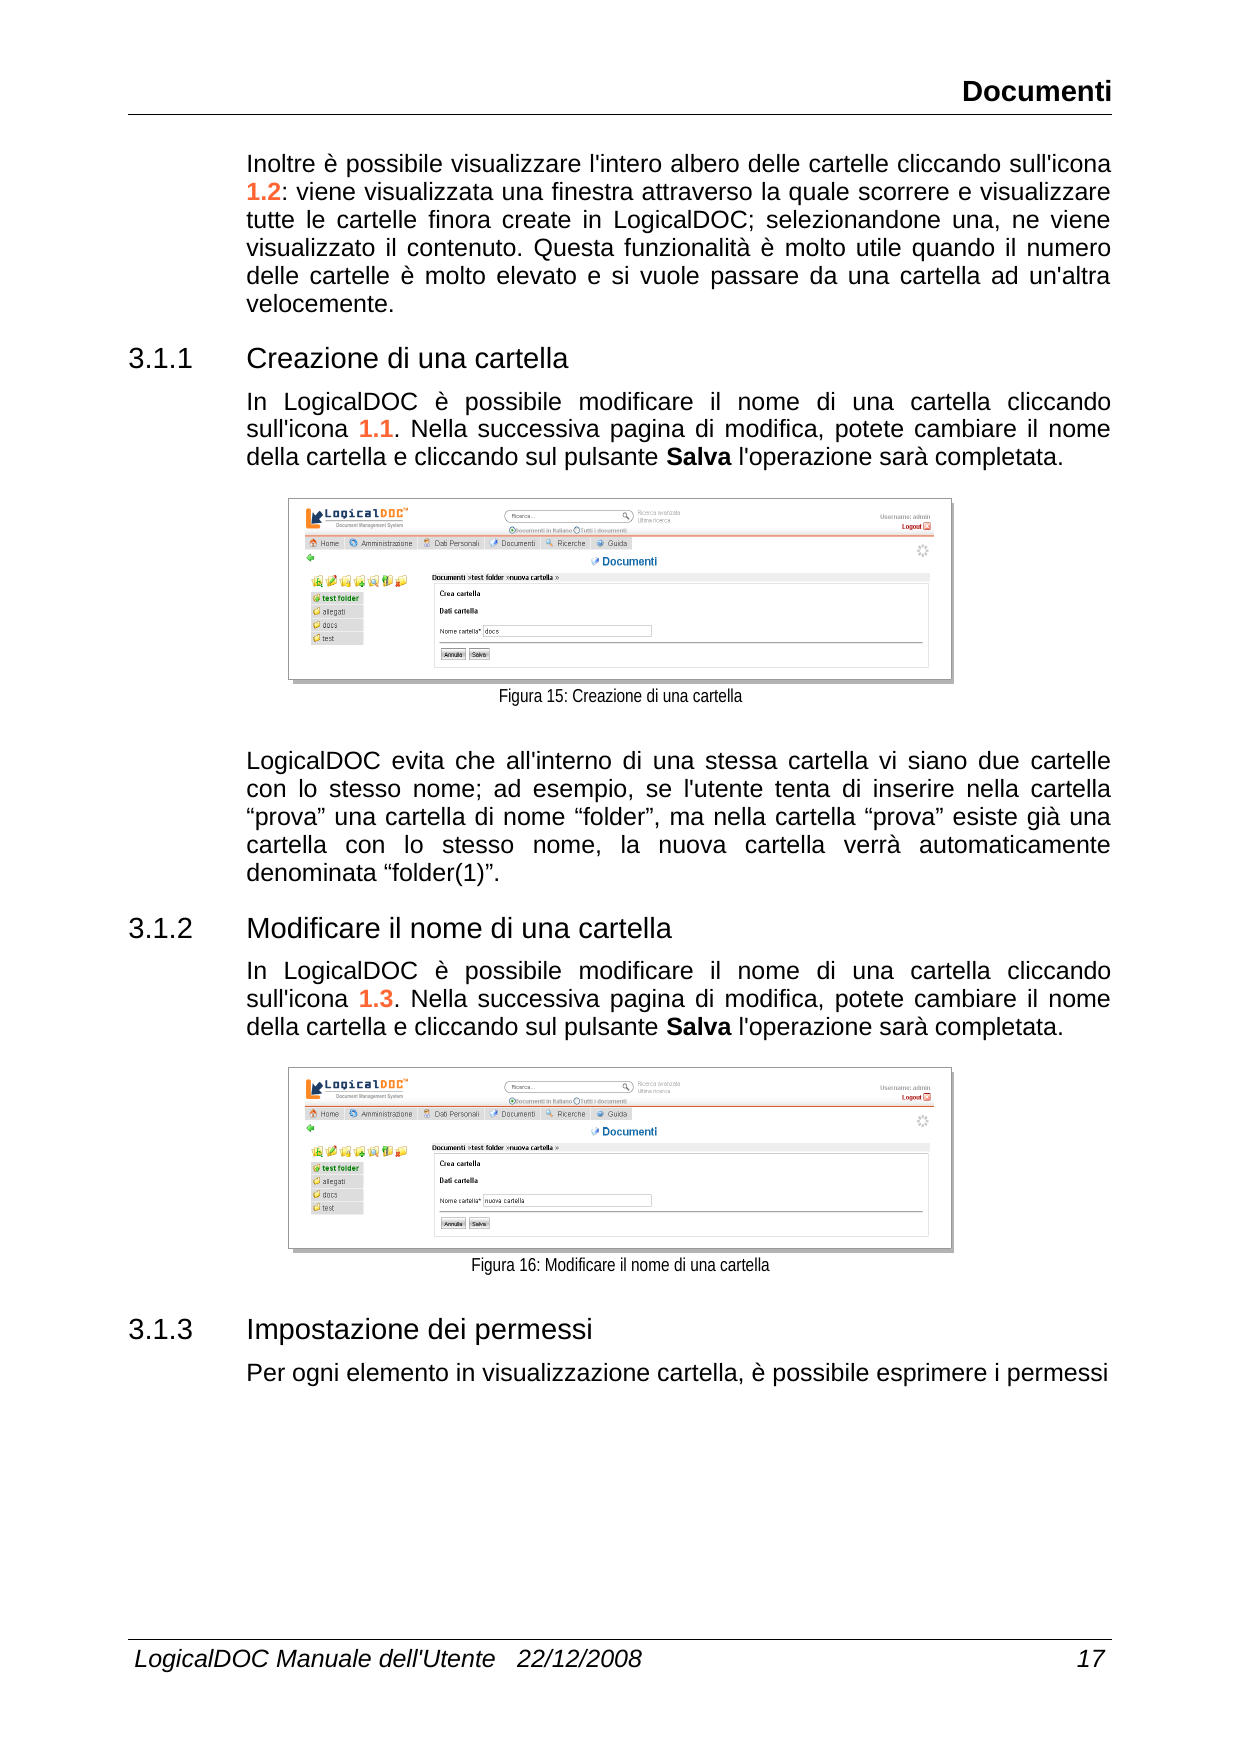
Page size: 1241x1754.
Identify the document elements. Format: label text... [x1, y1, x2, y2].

text In LogicalDOC è possibile modificare il nome di una cartella cliccando sull'icona 1.1. Nella successiva pagina di modifica, potete cambiare il nome della cartella e cliccando sul pulsante Salva l'operazione sarà completata. [246, 387, 1112, 471]
text Inoltre è possibile visualizzare l'intero albero delle cartelle cliccando sull'icona 1.2: viene visualizzata una finestra attraverso la quale scorrere e visualizzare tutte le cartelle finora create in LogicalDOC; selezionandone una, ne viene visualizzato il contenuto. Questa funzionalità è molto utile quando il numero delle cartelle è molto elevato e si vuole passare da una cartella ad un'altra velocemente. [246, 150, 1112, 317]
subtitle Creazione di una cartella [128, 342, 1112, 375]
text In LogicalDOC è possibile modificare il nome di una cartella cliccando sull'icona 1.3. Nella successiva pagina di modifica, potete cambiare il nome della cartella e cliccando sul pulsante Salva l'operazione sarà completata. [246, 957, 1112, 1040]
picture [305, 507, 934, 670]
subtitle Modificare il nome di una cartella [128, 912, 1112, 944]
text LogicalDOC evita che all'interno di una stessa cartella vi siano due cartelle con lo stesso nome; ad esempio, se l'utente tenta di inserire nella cartella “prova” una cartella di nome “folder”, ma nella cartella “prova” esiste già una cartella con lo stesso nome, la nuova cartella verrà automaticamente denominata “folder(1)”. [246, 747, 1112, 887]
text Per ogni elemento in visualizzazione cartella, è possibile esprimere i permessi [246, 1358, 1112, 1386]
picture [305, 1076, 934, 1239]
subtitle Impostazione dei permessi [128, 1313, 1112, 1346]
text Figura 16: Modificare il nome di una cartella [288, 1249, 952, 1276]
text Figura 15: Creazione di una cartella [288, 680, 952, 707]
